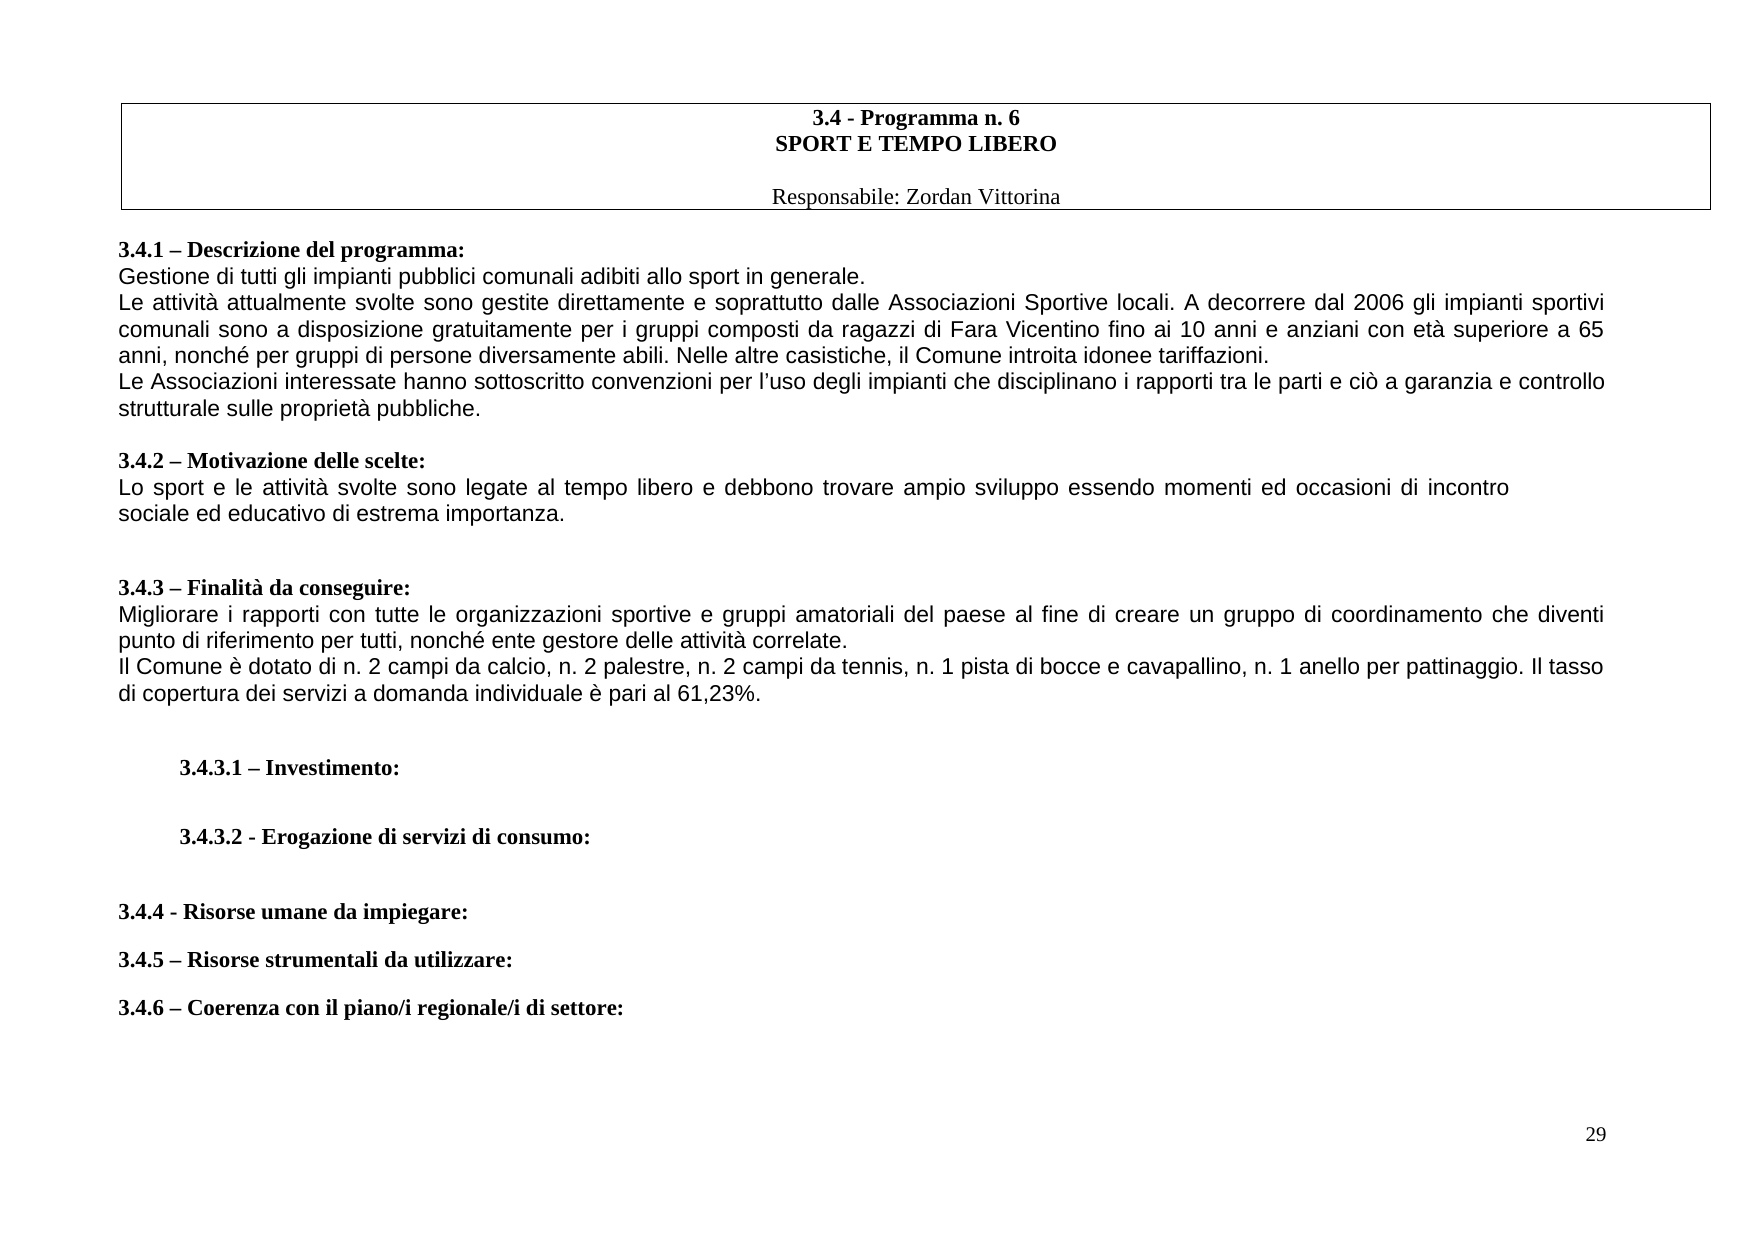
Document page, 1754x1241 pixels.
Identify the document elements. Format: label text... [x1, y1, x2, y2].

text 3.4.5 – Risorse strumentali da utilizzare: [118, 946, 1512, 972]
table_header 3.4 - Programma n. 6 [122, 104, 1710, 130]
text 3.4.3 – Finalità da conseguire: [118, 574, 1512, 601]
text 3.4.4 - Risorse umane da impiegare: [118, 898, 1512, 924]
text Gestione di tutti gli impianti pubblici comunali adibiti allo sport in generale. [118, 263, 1606, 289]
table_cell SPORT E TEMPO LIBERO [122, 130, 1710, 156]
text Le attività attualmente svolte sono gestite direttamente e soprattutto dalle Associazioni Sportive locali. A decorrere dal 2006 gli impianti sportivi comunali sono a disposizione gratuitamente per i gruppi composti da ragazzi di Fara Vicentino fino ai 10 anni e anziani con età superiore a 65 anni, nonché per gruppi di persone diversamente abili. Nelle altre casistiche, il Comune introita idonee tariffazioni. [118, 289, 1606, 368]
text 3.4.6 – Coerenza con il piano/i regionale/i di settore: [118, 993, 1512, 1020]
table_cell Responsabile: Zordan Vittorina [122, 183, 1710, 209]
text Lo sport e le attività svolte sono legate al tempo libero e debbono trovare ampio sviluppo essendo momenti ed occasioni di incontro sociale ed educativo di estrema importanza. [118, 474, 1512, 526]
text 3.4.2 – Motivazione delle scelte: [118, 447, 1512, 474]
table_header 3.4.3.1 – Investimento: [176, 754, 1709, 780]
text Il Comune è dotato di n. 2 campi da calcio, n. 2 palestre, n. 2 campi da tennis, n. 1 pista di bocce e cavapallino, n. 1 anello per pattinaggio. Il tasso di copertura dei servizi a domanda individuale è pari al 61,23%. [118, 653, 1606, 706]
table_cell [122, 156, 1710, 183]
text Migliorare i rapporti con tutte le organizzazioni sportive e gruppi amatoriali del paese al fine di creare un gruppo di coordinamento che diventi punto di riferimento per tutti, nonché ente gestore delle attività correlate. [118, 601, 1606, 653]
text Le Associazioni interessate hanno sottoscritto convenzioni per l’uso degli impianti che disciplinano i rapporti tra le parti e ciò a garanzia e controllo strutturale sulle proprietà pubbliche. [118, 368, 1606, 421]
table_header 3.4.3.2 - Erogazione di servizi di consumo: [176, 824, 1709, 850]
table_cell [176, 850, 1709, 876]
table_cell [176, 780, 1709, 807]
text 3.4.1 – Descrizione del programma: [118, 236, 1512, 263]
